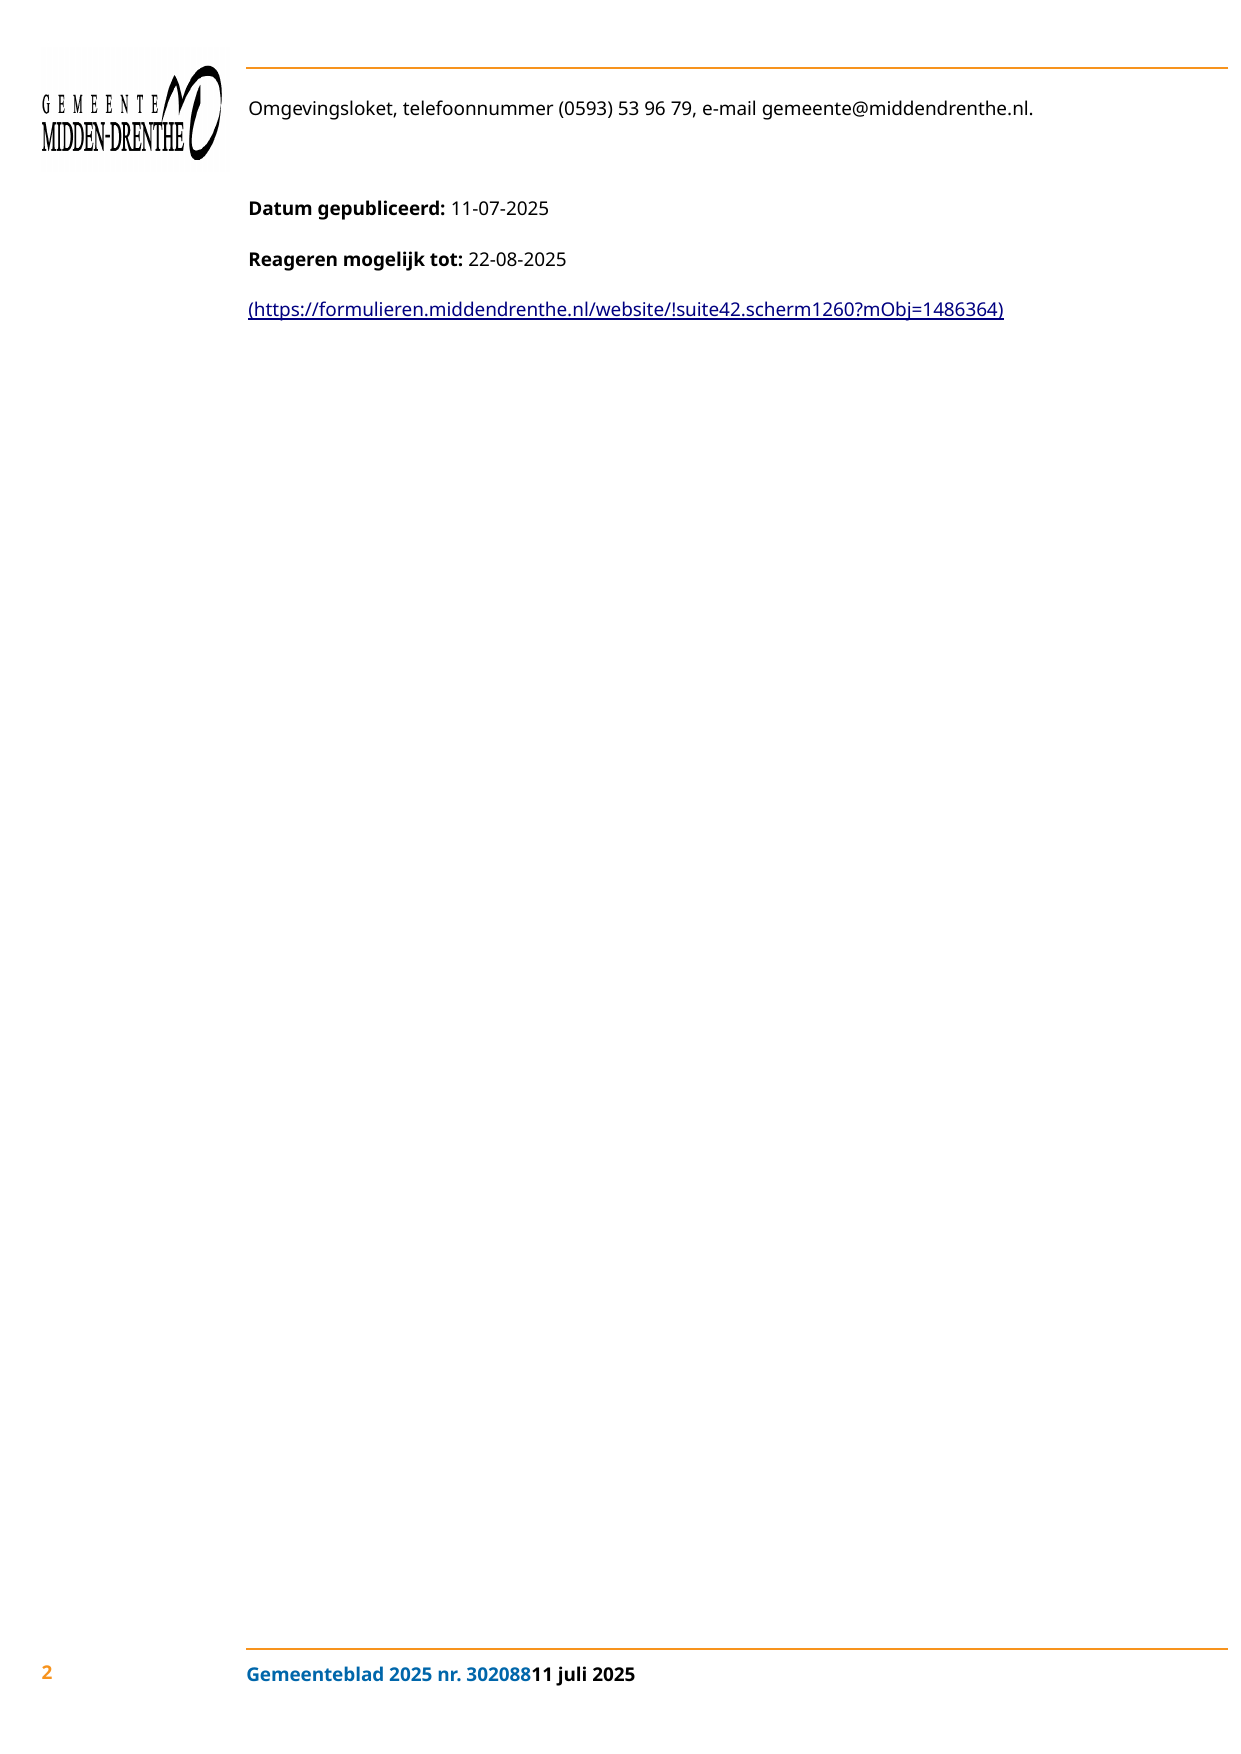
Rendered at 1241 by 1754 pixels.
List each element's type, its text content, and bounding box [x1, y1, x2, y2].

text Omgevingsloket, telefoonnummer (0593) 53 96 79, e-mail gemeente@middendrenthe.nl. [248, 95, 1152, 121]
text Datum gepubliceerd: 11-07-2025 [248, 196, 1152, 221]
text (https://formulieren.middendrenthe.nl/website/!suite42.scherm1260?mObj=1486364) [248, 296, 1152, 322]
text Reageren mogelijk tot: 22-08-2025 [248, 246, 1152, 272]
picture [41, 47, 231, 172]
